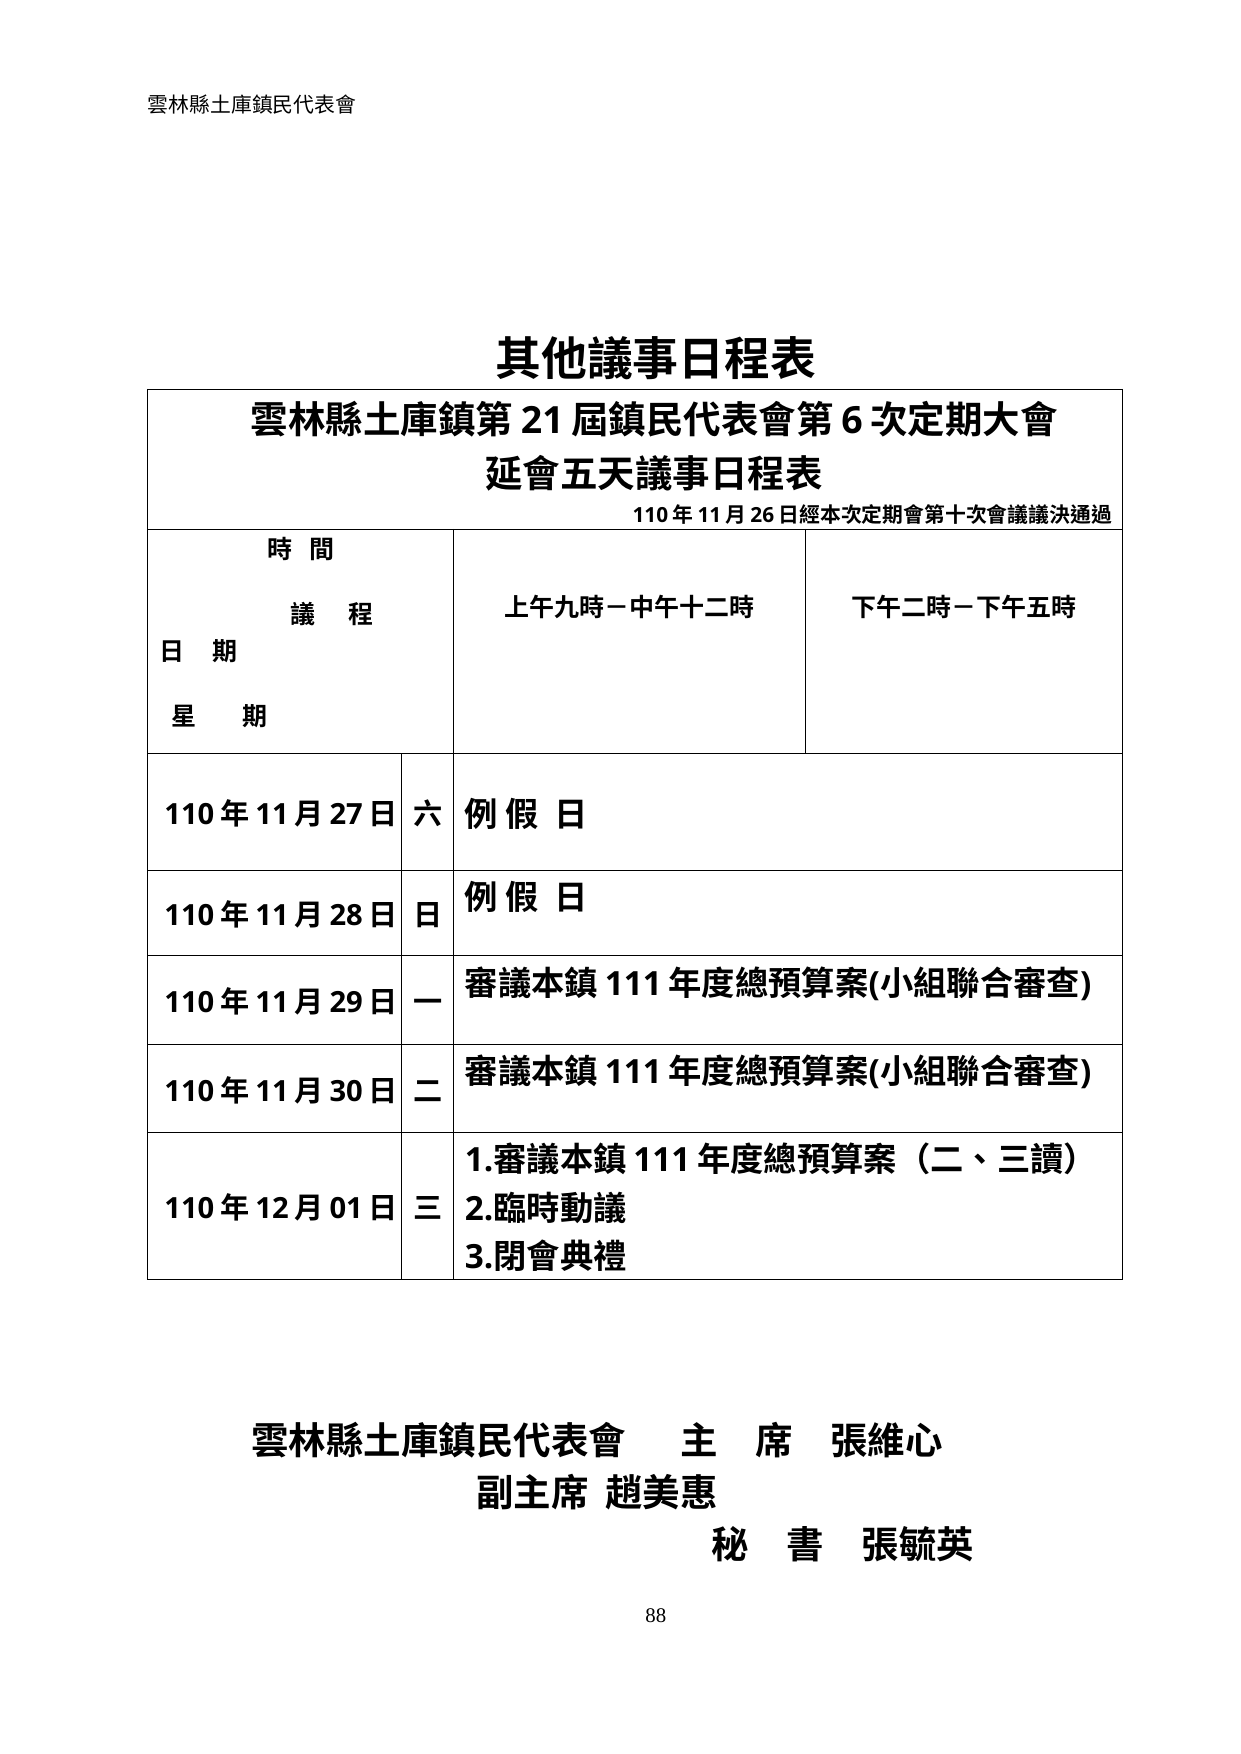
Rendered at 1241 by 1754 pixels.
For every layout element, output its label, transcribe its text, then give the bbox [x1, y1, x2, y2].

table_cell 三 [402, 1133, 453, 1278]
table_cell 時 間 議 程 日 期 星 期 [148, 530, 453, 753]
table_cell 110年11月28日 [148, 871, 401, 955]
text 秘 書 張毓英 [148, 1517, 1163, 1569]
table_cell 上午九時－中午十二時 [454, 530, 805, 753]
table_cell 日 [402, 871, 453, 955]
text 副主席 趙美惠 [148, 1464, 1080, 1517]
text 其他議事日程表 [148, 322, 1163, 389]
table_cell 例 假 日 [454, 871, 1122, 955]
table_cell 110年11月27日 [148, 754, 401, 869]
table_cell 110年12月01日 [148, 1133, 401, 1278]
table_cell 110年11月30日 [148, 1045, 401, 1132]
table_cell 1.審議本鎮111年度總預算案（二、三讀） 2.臨時動議 3.閉會典禮 [454, 1133, 1122, 1278]
text 雲林縣土庫鎮民代表會 主 席 張維心 [148, 1412, 1122, 1464]
table_cell 二 [402, 1045, 453, 1132]
table_cell 下午二時－下午五時 [806, 530, 1122, 753]
table_cell 六 [402, 754, 453, 869]
table_cell 審議本鎮111年度總預算案(小組聯合審查) [454, 1045, 1122, 1132]
table_header 雲林縣土庫鎮第21屆鎮民代表會第6次定期大會 延會五天議事日程表 110年11月26日經本次定期會第十次會議議決通過 [148, 390, 1122, 529]
table_cell 例 假 日 [454, 754, 1122, 869]
table_cell 110年11月29日 [148, 956, 401, 1044]
table_cell 一 [402, 956, 453, 1044]
table_cell 審議本鎮111年度總預算案(小組聯合審查) [454, 956, 1122, 1044]
